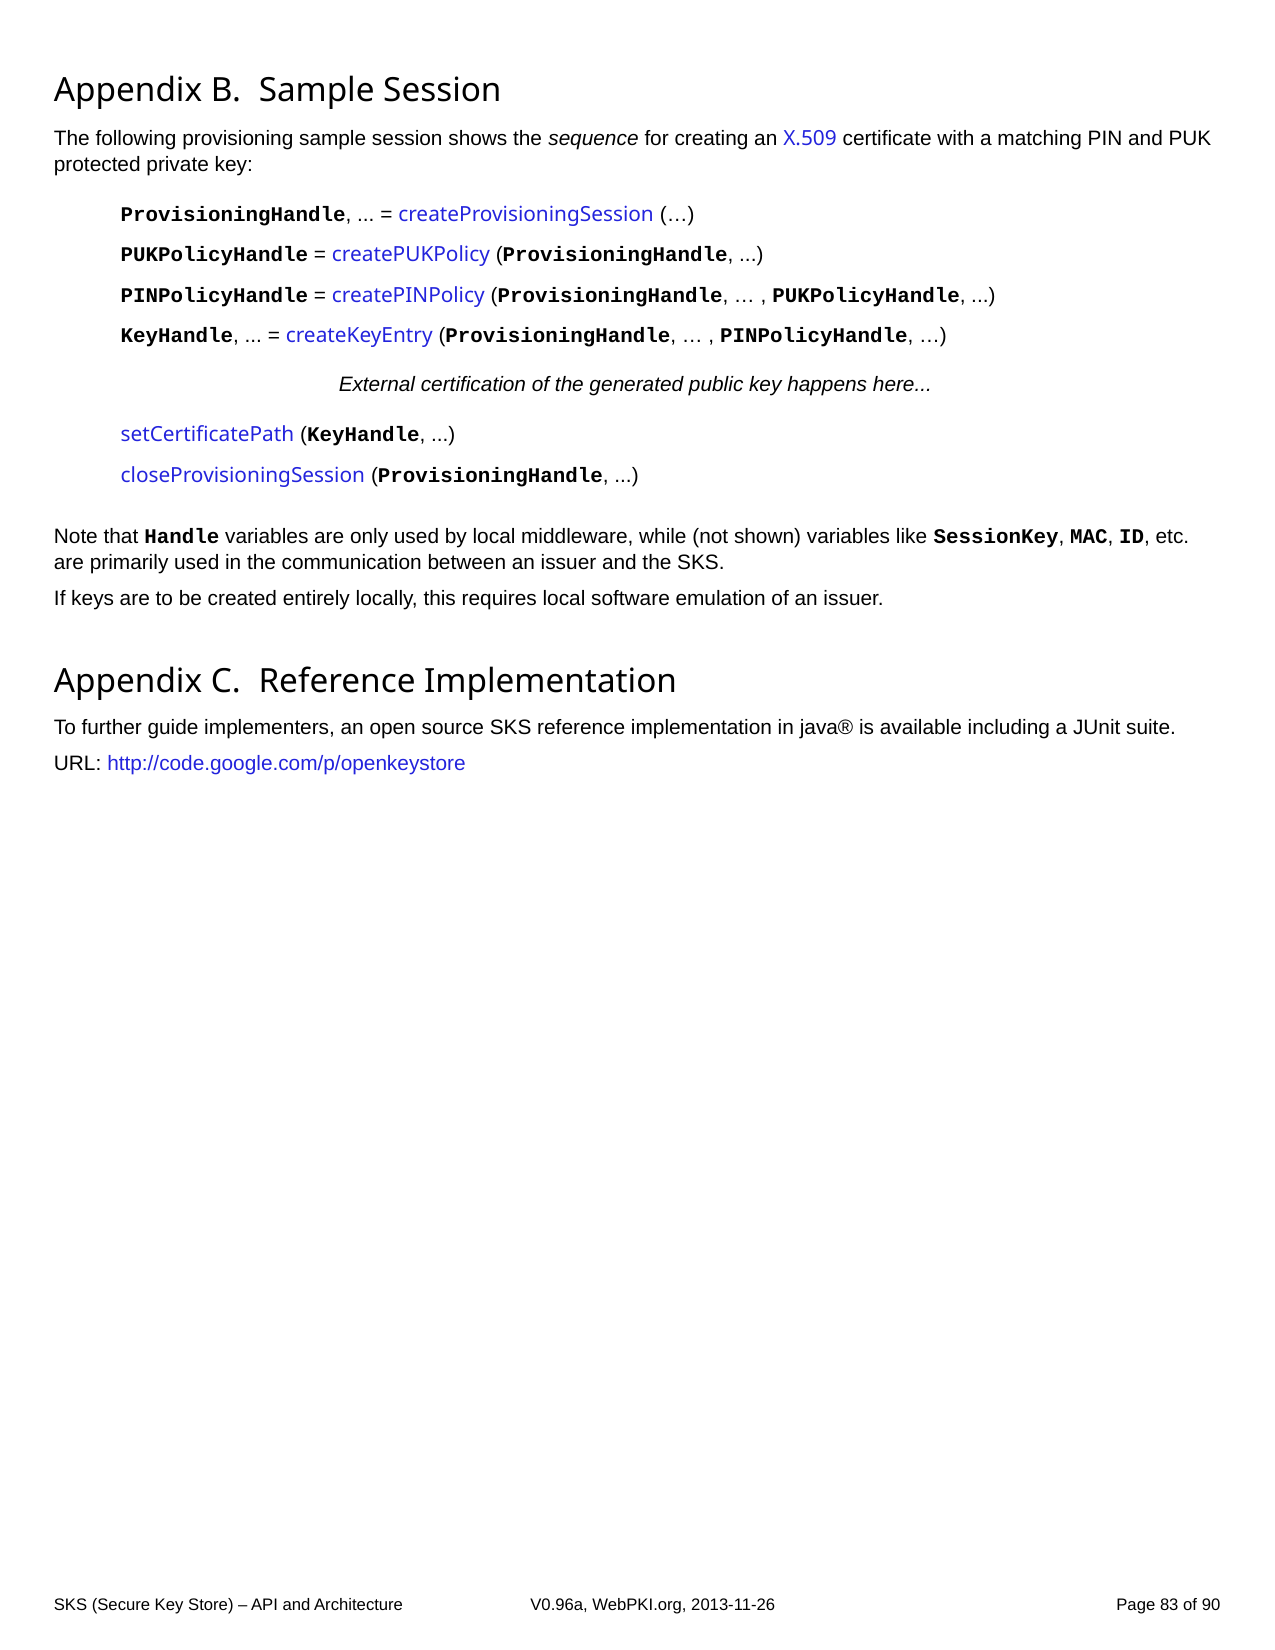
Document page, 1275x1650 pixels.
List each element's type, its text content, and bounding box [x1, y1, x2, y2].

text If keys are to be created entirely locally, this requires local software emulation of an issuer. [54, 586, 1221, 610]
text setCertificatePath (KeyHandle, ...) [120, 419, 1221, 448]
text PUKPolicyHandle = createPUKPolicy (ProvisioningHandle, ...) [120, 239, 1221, 268]
subtitle Sample Session [54, 66, 1221, 111]
text URL: http://code.google.com/p/openkeystore [54, 750, 1221, 774]
text The following provisioning sample session shows the sequence for creating an X.509 certificate with a matching PIN and PUK protected private key: [54, 123, 1221, 176]
text ProvisioningHandle, ... = createProvisioningSession (…) [120, 199, 1221, 228]
text KeyHandle, ... = createKeyEntry (ProvisioningHandle, … , PINPolicyHandle, …) [120, 320, 1221, 348]
text PINPolicyHandle = createPINPolicy (ProvisioningHandle, … , PUKPolicyHandle, ...) [120, 280, 1221, 308]
subtitle Reference Implementation [54, 657, 1221, 703]
text closeProvisioningSession (ProvisioningHandle, ...) [120, 460, 1221, 488]
text Note that Handle variables are only used by local middleware, while (not shown) variables like SessionKey, MAC, ID, etc. are primarily used in the communication between an issuer and the SKS. [54, 500, 1221, 574]
text To further guide implementers, an open source SKS reference implementation in java® is available including a JUnit suite. [54, 714, 1221, 738]
text External certification of the generated public key happens here... [52, 372, 1221, 396]
